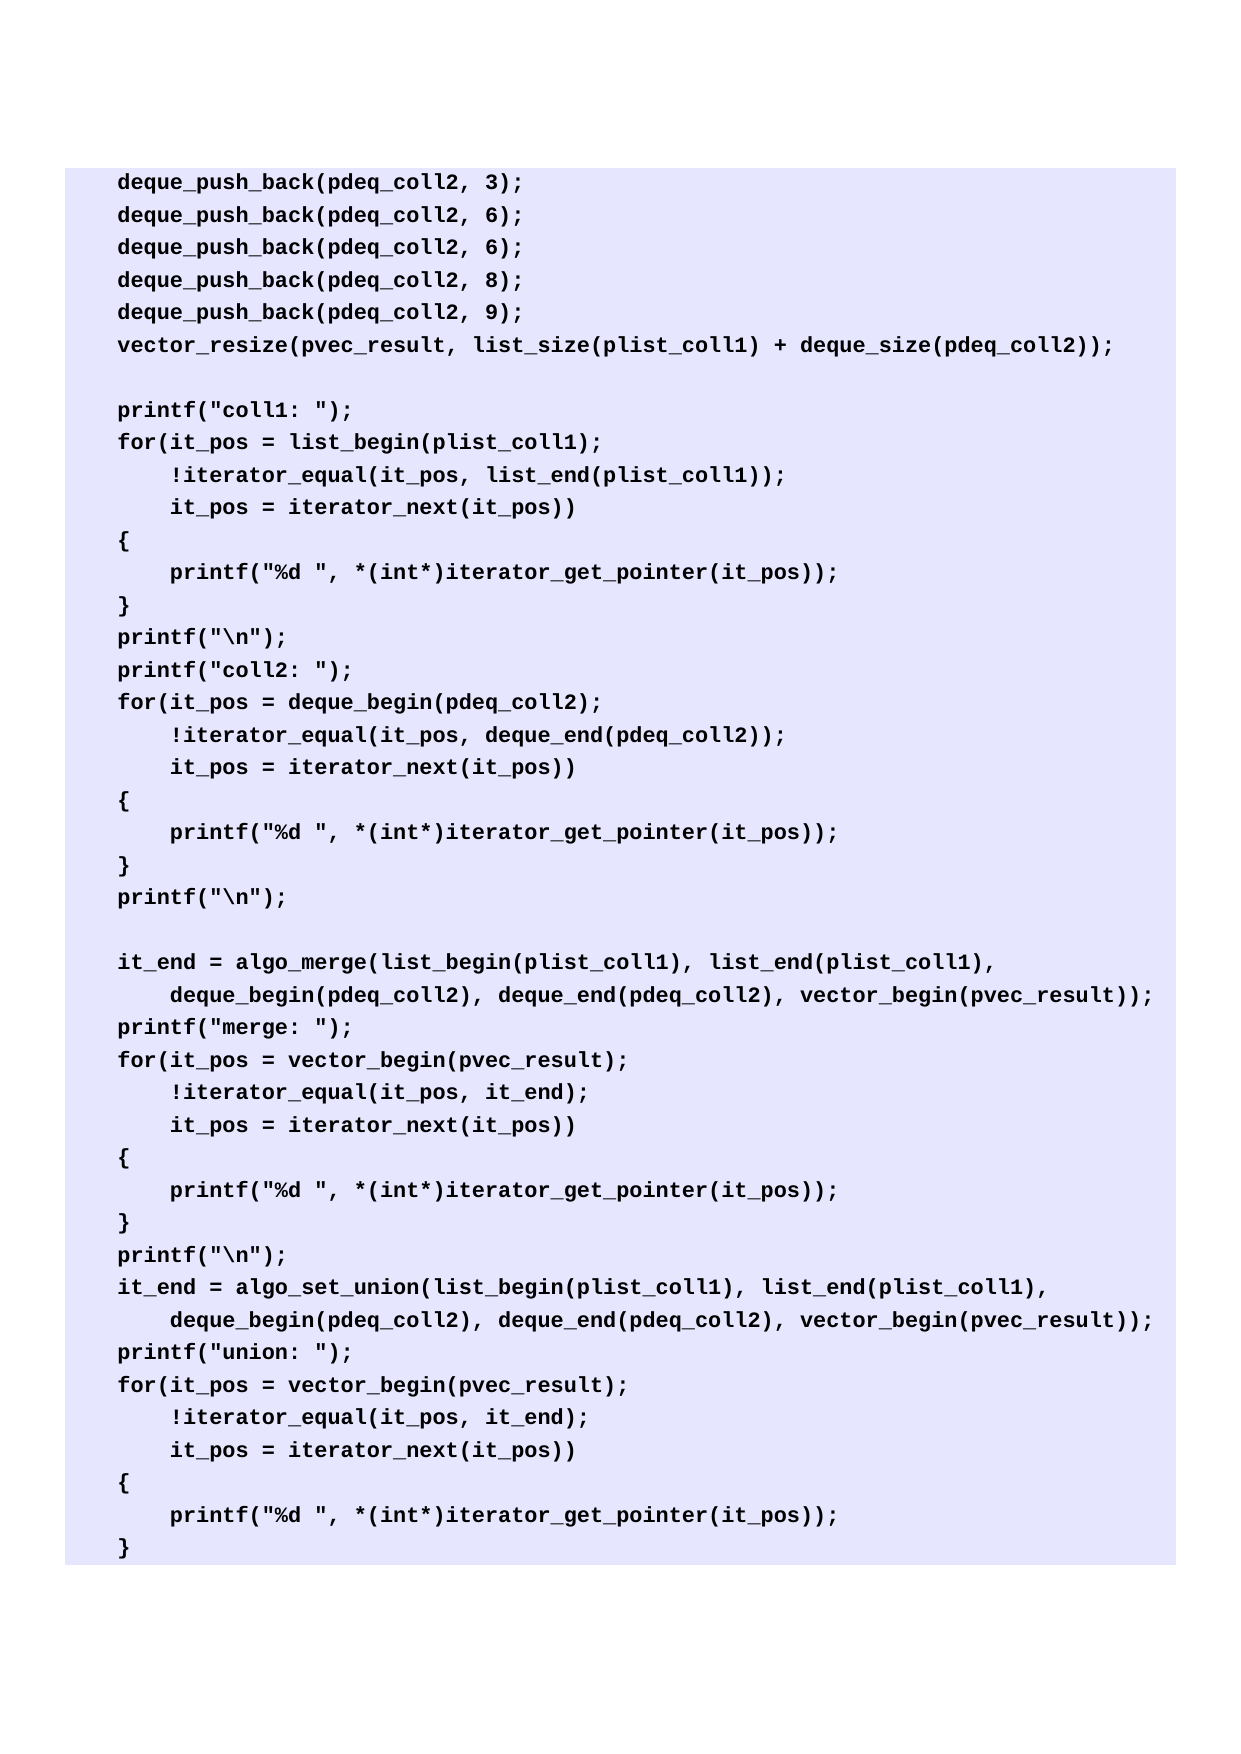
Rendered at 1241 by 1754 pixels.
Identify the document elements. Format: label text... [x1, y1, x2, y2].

table_header deque_push_back(pdeq_coll2, 3); deque_push_back(pdeq_coll2, 6); deque_push_back(pdeq_coll2, 6); deque_push_back(pdeq_coll2, 8); deque_push_back(pdeq_coll2, 9); vector_resize(pvec_result, list_size(plist_coll1) + deque_size(pdeq_coll2)); printf("coll1: "); for(it_pos = list_begin(plist_coll1); !iterator_equal(it_pos, list_end(plist_coll1)); it_pos = iterator_next(it_pos)) { printf("%d ", *(int*)iterator_get_pointer(it_pos)); } printf("\n"); printf("coll2: "); for(it_pos = deque_begin(pdeq_coll2); !iterator_equal(it_pos, deque_end(pdeq_coll2)); it_pos = iterator_next(it_pos)) { printf("%d ", *(int*)iterator_get_pointer(it_pos)); } printf("\n"); it_end = algo_merge(list_begin(plist_coll1), list_end(plist_coll1), deque_begin(pdeq_coll2), deque_end(pdeq_coll2), vector_begin(pvec_result)); printf("merge: "); for(it_pos = vector_begin(pvec_result); !iterator_equal(it_pos, it_end); it_pos = iterator_next(it_pos)) { printf("%d ", *(int*)iterator_get_pointer(it_pos)); } printf("\n"); it_end = algo_set_union(list_begin(plist_coll1), list_end(plist_coll1), deque_begin(pdeq_coll2), deque_end(pdeq_coll2), vector_begin(pvec_result)); printf("union: "); for(it_pos = vector_begin(pvec_result); !iterator_equal(it_pos, it_end); it_pos = iterator_next(it_pos)) { printf("%d ", *(int*)iterator_get_pointer(it_pos)); } [60, 163, 1181, 1571]
